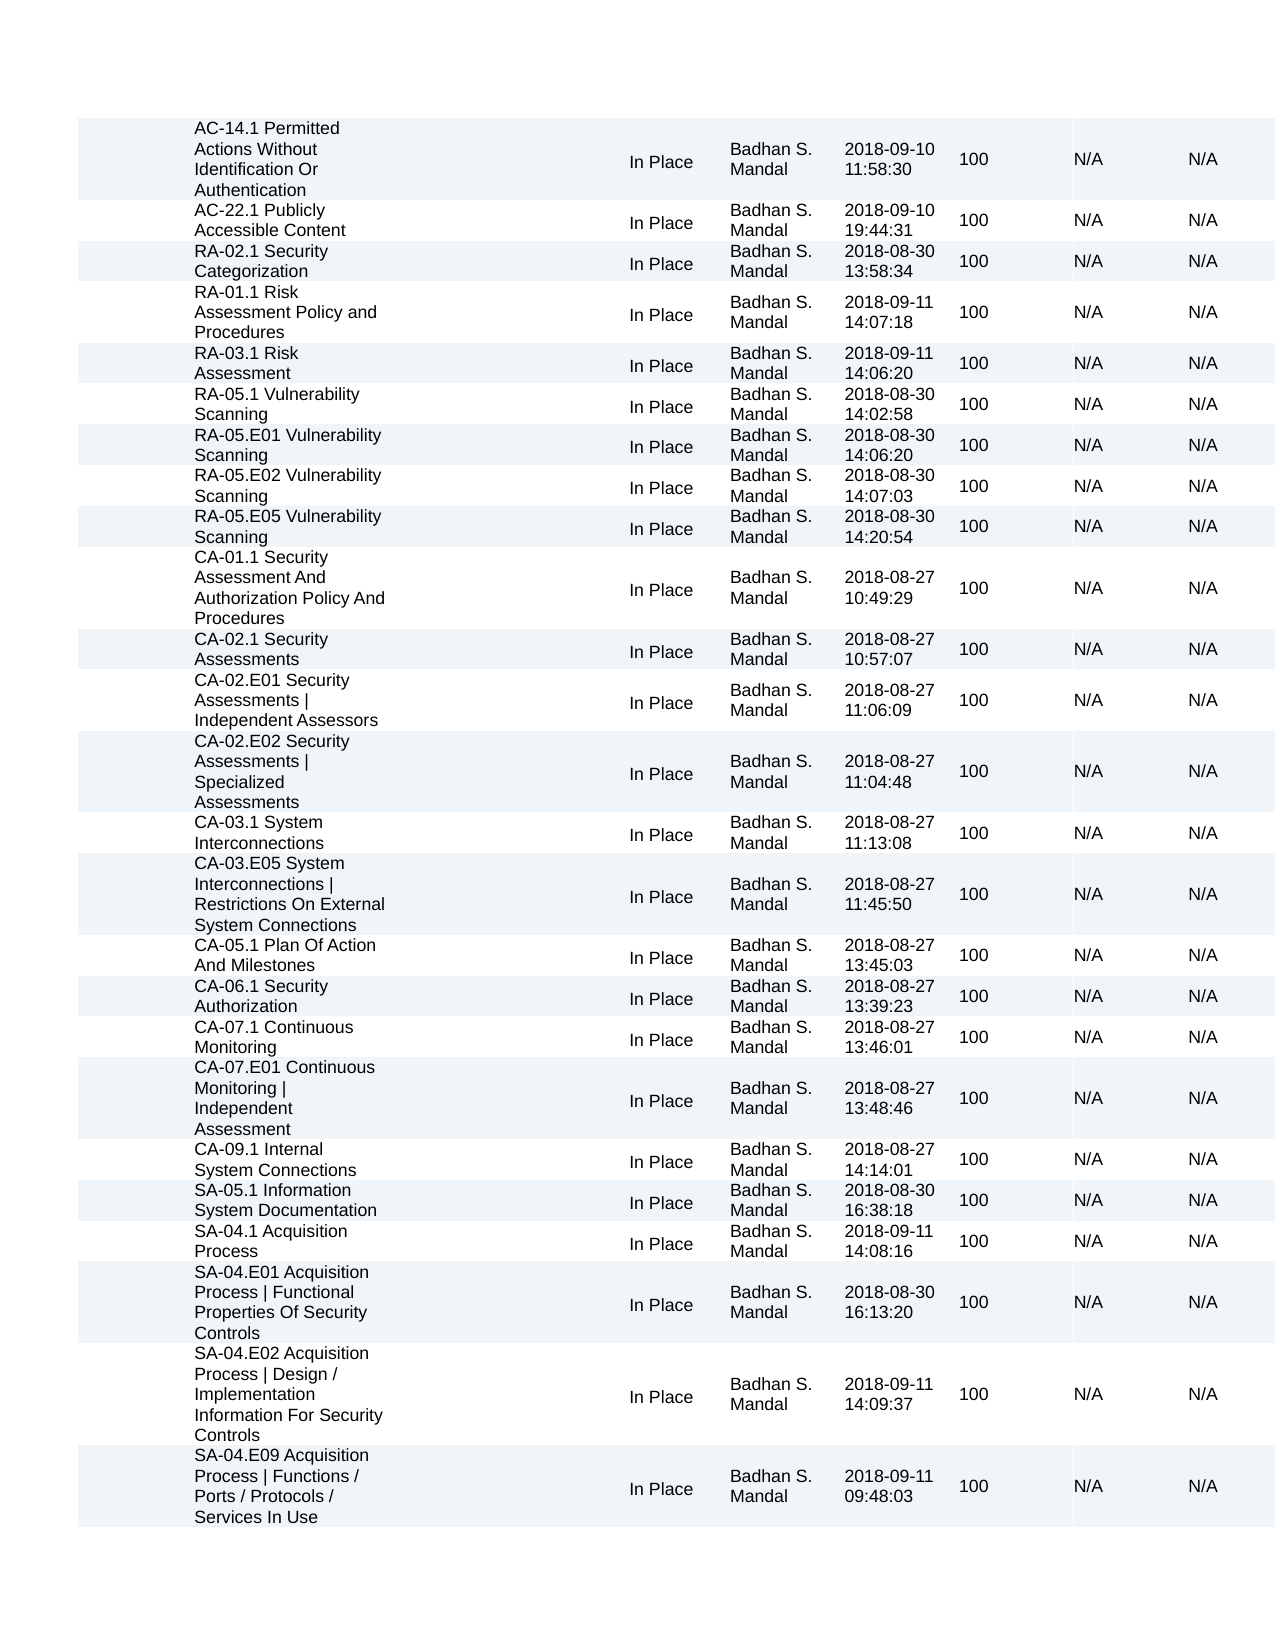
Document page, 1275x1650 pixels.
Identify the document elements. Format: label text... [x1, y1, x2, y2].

table_cell [386, 1139, 501, 1180]
table_cell Badhan S. Mandal [730, 935, 844, 976]
table_cell N/A [1188, 547, 1275, 628]
table_cell In Place [615, 281, 730, 343]
table_cell N/A [1074, 506, 1188, 547]
table_cell 2018-08-30 16:38:18 [844, 1180, 959, 1221]
table_cell 2018-08-30 14:02:58 [844, 384, 959, 424]
table_cell Badhan S. Mandal [730, 547, 844, 628]
table_cell [78, 1057, 194, 1139]
table_cell Badhan S. Mandal [730, 976, 844, 1016]
table_cell [501, 241, 615, 281]
table_cell Badhan S. Mandal [730, 1057, 844, 1139]
table_cell 2018-08-27 11:04:48 [844, 731, 959, 812]
table_cell 2018-08-27 11:06:09 [844, 669, 959, 731]
table_cell [386, 1343, 501, 1445]
table_cell 100 [959, 1343, 1073, 1445]
table_cell 100 [959, 1016, 1073, 1057]
table_cell [501, 1445, 615, 1527]
table_cell [386, 853, 501, 935]
table_cell In Place [615, 812, 730, 853]
table_cell Badhan S. Mandal [730, 343, 844, 383]
table_cell [78, 1445, 194, 1527]
table_cell CA-03.1 System Interconnections [194, 812, 386, 853]
table_cell [501, 853, 615, 935]
table_cell [386, 241, 501, 281]
table_cell [386, 1180, 501, 1221]
table_cell In Place [615, 1221, 730, 1261]
table_cell SA-04.E09 Acquisition Process | Functions / Ports / Protocols / Services In Use [194, 1445, 386, 1527]
table_cell RA-05.E01 Vulnerability Scanning [194, 424, 386, 465]
table_cell 2018-08-30 14:06:20 [844, 424, 959, 465]
table_cell SA-05.1 Information System Documentation [194, 1180, 386, 1221]
table_cell N/A [1074, 1180, 1188, 1221]
table_cell Badhan S. Mandal [730, 465, 844, 506]
table_cell [78, 629, 194, 669]
table_cell [78, 935, 194, 976]
table_cell In Place [615, 1016, 730, 1057]
table_cell N/A [1074, 1261, 1188, 1343]
table_cell Badhan S. Mandal [730, 241, 844, 281]
table_cell Badhan S. Mandal [730, 812, 844, 853]
table_cell 2018-08-27 14:14:01 [844, 1139, 959, 1180]
table_cell 100 [959, 935, 1073, 976]
table_cell [386, 547, 501, 628]
table_cell N/A [1188, 976, 1275, 1016]
table_cell RA-05.1 Vulnerability Scanning [194, 384, 386, 424]
table_cell In Place [615, 731, 730, 812]
table_cell [386, 506, 501, 547]
table_cell N/A [1188, 384, 1275, 424]
table_cell N/A [1074, 1057, 1188, 1139]
table_cell [386, 200, 501, 241]
table_cell [501, 1139, 615, 1180]
table_cell CA-09.1 Internal System Connections [194, 1139, 386, 1180]
table_cell 100 [959, 1221, 1073, 1261]
table_cell N/A [1188, 629, 1275, 669]
table_cell 2018-08-27 10:49:29 [844, 547, 959, 628]
table_cell Badhan S. Mandal [730, 731, 844, 812]
table_cell RA-03.1 Risk Assessment [194, 343, 386, 383]
table_cell RA-01.1 Risk Assessment Policy and Procedures [194, 281, 386, 343]
table_cell N/A [1188, 853, 1275, 935]
table_cell [501, 547, 615, 628]
table_cell In Place [615, 976, 730, 1016]
table_cell 2018-08-27 13:48:46 [844, 1057, 959, 1139]
table_cell 2018-09-11 14:06:20 [844, 343, 959, 383]
table_cell [78, 976, 194, 1016]
table_cell Badhan S. Mandal [730, 1016, 844, 1057]
table_cell [501, 1016, 615, 1057]
table_cell In Place [615, 547, 730, 628]
table_cell [78, 424, 194, 465]
table_cell [386, 343, 501, 383]
table_cell [78, 1221, 194, 1261]
table_cell N/A [1188, 1057, 1275, 1139]
table_cell [78, 1139, 194, 1180]
table_cell In Place [615, 343, 730, 383]
table_cell N/A [1074, 812, 1188, 853]
table_cell 2018-09-10 11:58:30 [844, 118, 959, 200]
table_cell [386, 281, 501, 343]
table_cell Badhan S. Mandal [730, 384, 844, 424]
table_cell In Place [615, 118, 730, 200]
table_cell [78, 384, 194, 424]
table_cell [501, 1180, 615, 1221]
table_cell Badhan S. Mandal [730, 1139, 844, 1180]
table_cell CA-03.E05 System Interconnections | Restrictions On External System Connections [194, 853, 386, 935]
table_cell N/A [1188, 669, 1275, 731]
table_cell 100 [959, 118, 1073, 200]
table_cell [78, 812, 194, 853]
table_cell [501, 424, 615, 465]
table_cell 100 [959, 976, 1073, 1016]
table_cell N/A [1188, 281, 1275, 343]
table_cell Badhan S. Mandal [730, 1180, 844, 1221]
table_cell [386, 976, 501, 1016]
table_cell In Place [615, 1057, 730, 1139]
table_cell [78, 669, 194, 731]
table_cell N/A [1188, 935, 1275, 976]
table_cell 2018-09-10 19:44:31 [844, 200, 959, 241]
table_cell CA-05.1 Plan Of Action And Milestones [194, 935, 386, 976]
table_cell 100 [959, 384, 1073, 424]
table_cell In Place [615, 424, 730, 465]
table_cell RA-02.1 Security Categorization [194, 241, 386, 281]
table_cell 100 [959, 853, 1073, 935]
table_cell CA-07.1 Continuous Monitoring [194, 1016, 386, 1057]
table_cell In Place [615, 629, 730, 669]
table_cell 100 [959, 1057, 1073, 1139]
table_cell N/A [1074, 424, 1188, 465]
table_cell [78, 1343, 194, 1445]
table_cell RA-05.E05 Vulnerability Scanning [194, 506, 386, 547]
table_cell [501, 343, 615, 383]
table_cell [78, 281, 194, 343]
table_cell N/A [1074, 465, 1188, 506]
table_cell 100 [959, 1139, 1073, 1180]
table_cell N/A [1188, 506, 1275, 547]
table_cell SA-04.E01 Acquisition Process | Functional Properties Of Security Controls [194, 1261, 386, 1343]
table_cell In Place [615, 241, 730, 281]
table_cell N/A [1188, 118, 1275, 200]
table_cell 2018-08-27 13:45:03 [844, 935, 959, 976]
table_cell [386, 1445, 501, 1527]
table_cell N/A [1074, 629, 1188, 669]
table_cell CA-01.1 Security Assessment And Authorization Policy And Procedures [194, 547, 386, 628]
table_cell [386, 669, 501, 731]
table_cell N/A [1074, 547, 1188, 628]
table_cell 2018-09-11 14:07:18 [844, 281, 959, 343]
table_cell CA-06.1 Security Authorization [194, 976, 386, 1016]
table_cell N/A [1074, 731, 1188, 812]
table_cell N/A [1074, 976, 1188, 1016]
table_cell 100 [959, 200, 1073, 241]
table_cell 100 [959, 1180, 1073, 1221]
table_cell [501, 1057, 615, 1139]
table_cell [501, 384, 615, 424]
table_cell 2018-08-27 13:39:23 [844, 976, 959, 1016]
table_cell In Place [615, 669, 730, 731]
table_cell [386, 731, 501, 812]
table_cell 2018-08-27 11:13:08 [844, 812, 959, 853]
table_cell 2018-08-27 10:57:07 [844, 629, 959, 669]
table_cell Badhan S. Mandal [730, 669, 844, 731]
table_cell CA-02.E02 Security Assessments | Specialized Assessments [194, 731, 386, 812]
table_cell 2018-08-30 14:20:54 [844, 506, 959, 547]
table_cell [386, 465, 501, 506]
table_cell N/A [1074, 200, 1188, 241]
table_cell 100 [959, 629, 1073, 669]
table_cell N/A [1188, 1261, 1275, 1343]
table_cell Badhan S. Mandal [730, 1221, 844, 1261]
table_cell 100 [959, 1445, 1073, 1527]
table_cell [501, 281, 615, 343]
table_cell [386, 118, 501, 200]
table_cell [78, 853, 194, 935]
table_cell N/A [1074, 1221, 1188, 1261]
table_cell N/A [1074, 1016, 1188, 1057]
table_cell In Place [615, 1261, 730, 1343]
table_cell In Place [615, 853, 730, 935]
table_cell [78, 343, 194, 383]
table_cell N/A [1188, 1180, 1275, 1221]
table_cell [501, 506, 615, 547]
table_cell [78, 1016, 194, 1057]
table_cell N/A [1188, 343, 1275, 383]
table_cell N/A [1074, 853, 1188, 935]
table_cell [386, 1261, 501, 1343]
table_cell In Place [615, 200, 730, 241]
table_cell [386, 629, 501, 669]
table_cell [78, 547, 194, 628]
table_cell Badhan S. Mandal [730, 200, 844, 241]
table_cell 2018-08-27 13:46:01 [844, 1016, 959, 1057]
table_cell [78, 465, 194, 506]
table_cell N/A [1074, 1445, 1188, 1527]
table_cell Badhan S. Mandal [730, 281, 844, 343]
table_cell 2018-09-11 14:09:37 [844, 1343, 959, 1445]
table_cell [501, 669, 615, 731]
table_cell 2018-08-30 14:07:03 [844, 465, 959, 506]
table_cell N/A [1074, 241, 1188, 281]
table_cell [386, 1057, 501, 1139]
table_cell CA-02.1 Security Assessments [194, 629, 386, 669]
table_cell 100 [959, 731, 1073, 812]
table_cell Badhan S. Mandal [730, 118, 844, 200]
table_cell Badhan S. Mandal [730, 1343, 844, 1445]
table_cell 100 [959, 547, 1073, 628]
table_cell [78, 1180, 194, 1221]
table_cell [501, 1343, 615, 1445]
table_cell [501, 118, 615, 200]
table_cell In Place [615, 1445, 730, 1527]
table_cell 100 [959, 812, 1073, 853]
table_cell [78, 200, 194, 241]
table_cell [501, 465, 615, 506]
table_cell N/A [1188, 1221, 1275, 1261]
table_cell SA-04.1 Acquisition Process [194, 1221, 386, 1261]
table_cell N/A [1074, 384, 1188, 424]
table_cell Badhan S. Mandal [730, 506, 844, 547]
table_cell N/A [1188, 1139, 1275, 1180]
table_cell [501, 200, 615, 241]
table_cell SA-04.E02 Acquisition Process | Design / Implementation Information For Security Controls [194, 1343, 386, 1445]
table_cell [386, 935, 501, 976]
table_cell [386, 1016, 501, 1057]
table_cell In Place [615, 1343, 730, 1445]
table_cell [78, 118, 194, 200]
table_cell In Place [615, 465, 730, 506]
table_cell Badhan S. Mandal [730, 1261, 844, 1343]
table_cell [501, 976, 615, 1016]
table_cell N/A [1188, 241, 1275, 281]
table_cell In Place [615, 1139, 730, 1180]
table_cell N/A [1188, 1343, 1275, 1445]
table_cell N/A [1188, 465, 1275, 506]
table_cell 100 [959, 669, 1073, 731]
table_cell [78, 1261, 194, 1343]
table_cell [78, 506, 194, 547]
table_cell In Place [615, 506, 730, 547]
table_cell 100 [959, 281, 1073, 343]
table_cell [386, 812, 501, 853]
table_cell 100 [959, 506, 1073, 547]
table_cell N/A [1074, 281, 1188, 343]
table_cell [501, 731, 615, 812]
table_cell [501, 935, 615, 976]
table_cell N/A [1188, 812, 1275, 853]
table_cell [386, 384, 501, 424]
table_cell N/A [1188, 1445, 1275, 1527]
table_cell Badhan S. Mandal [730, 424, 844, 465]
table_cell [78, 241, 194, 281]
table_cell [78, 731, 194, 812]
table_cell [386, 1221, 501, 1261]
table_cell N/A [1188, 731, 1275, 812]
table_cell N/A [1074, 669, 1188, 731]
table_cell 2018-08-30 13:58:34 [844, 241, 959, 281]
table_cell N/A [1188, 200, 1275, 241]
table_cell AC-14.1 Permitted Actions Without Identification Or Authentication [194, 118, 386, 200]
table_cell 100 [959, 465, 1073, 506]
table_cell N/A [1074, 1343, 1188, 1445]
table_cell 100 [959, 1261, 1073, 1343]
table_cell 2018-09-11 14:08:16 [844, 1221, 959, 1261]
table_cell N/A [1188, 424, 1275, 465]
table_cell In Place [615, 935, 730, 976]
table_cell [501, 1221, 615, 1261]
table_cell CA-07.E01 Continuous Monitoring | Independent Assessment [194, 1057, 386, 1139]
table_cell In Place [615, 384, 730, 424]
table_cell Badhan S. Mandal [730, 1445, 844, 1527]
table_cell N/A [1074, 118, 1188, 200]
table_cell [501, 1261, 615, 1343]
table_cell 2018-09-11 09:48:03 [844, 1445, 959, 1527]
table_cell N/A [1074, 343, 1188, 383]
table_cell [501, 629, 615, 669]
table_cell AC-22.1 Publicly Accessible Content [194, 200, 386, 241]
table_cell 2018-08-30 16:13:20 [844, 1261, 959, 1343]
table_cell 100 [959, 343, 1073, 383]
table_cell In Place [615, 1180, 730, 1221]
table_cell RA-05.E02 Vulnerability Scanning [194, 465, 386, 506]
table_cell CA-02.E01 Security Assessments | Independent Assessors [194, 669, 386, 731]
table_cell [501, 812, 615, 853]
table_cell Badhan S. Mandal [730, 853, 844, 935]
table_cell [386, 424, 501, 465]
table_cell N/A [1074, 1139, 1188, 1180]
table_cell N/A [1074, 935, 1188, 976]
table_cell 100 [959, 241, 1073, 281]
table_cell N/A [1188, 1016, 1275, 1057]
table_cell 2018-08-27 11:45:50 [844, 853, 959, 935]
table_cell Badhan S. Mandal [730, 629, 844, 669]
table_cell 100 [959, 424, 1073, 465]
